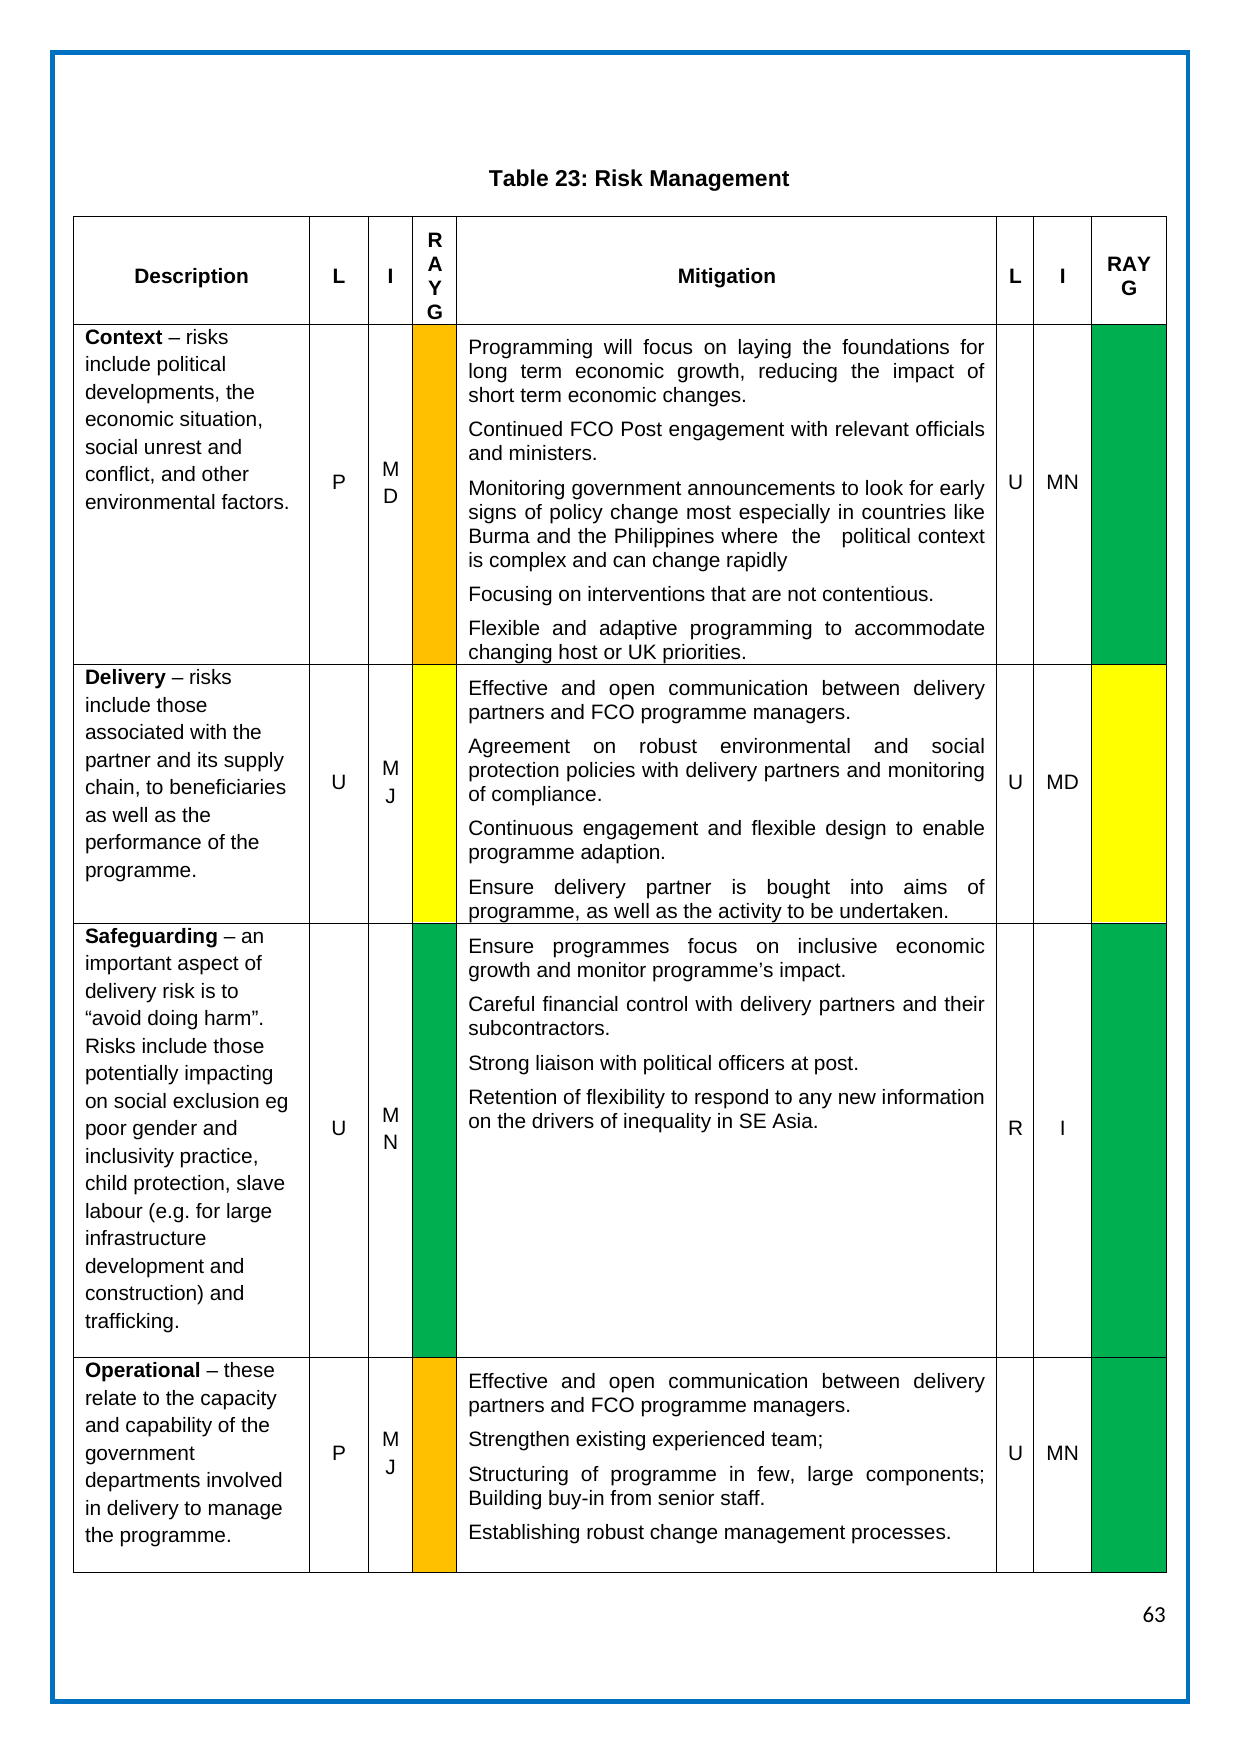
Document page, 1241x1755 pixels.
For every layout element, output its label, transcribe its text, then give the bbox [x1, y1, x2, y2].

table_cell MD [1034, 665, 1091, 922]
table_cell MN [369, 924, 412, 1357]
table_cell MJ [369, 1358, 412, 1572]
table_header L [997, 217, 1033, 323]
table_cell Safeguarding – an important aspect of delivery risk is to “avoid doing harm”. Risks include those potentially impacting on social exclusion eg poor gender and inclusivity practice, child protection, slave labour (e.g. for large infrastructure development and construction) and trafficking. [74, 924, 309, 1357]
table_cell Effective and open communication between delivery partners and FCO programme managers. Strengthen existing experienced team; Structuring of programme in few, large components; Building buy-in from senior staff. Establishing robust change management processes. [457, 1358, 996, 1572]
table_cell P [310, 1358, 368, 1572]
text Table 23: Risk Management [112, 165, 1165, 192]
table_cell MN [1034, 1358, 1091, 1572]
table_cell Ensure programmes focus on inclusive economic growth and monitor programme’s impact. Careful financial control with delivery partners and their subcontractors. Strong liaison with political officers at post. Retention of flexibility to respond to any new information on the drivers of inequality in SE Asia. [457, 924, 996, 1357]
table_cell P [310, 325, 368, 664]
table_cell U [310, 665, 368, 922]
table_cell [1092, 924, 1166, 1357]
table_header I [1034, 217, 1091, 323]
table_cell [413, 1358, 456, 1572]
table_header I [369, 217, 412, 323]
table_cell I [1034, 924, 1091, 1357]
table_cell MN [1034, 325, 1091, 664]
table_header RAYG [1092, 217, 1166, 323]
table_cell Operational – these relate to the capacity and capability of the government departments involved in delivery to manage the programme. [74, 1358, 309, 1572]
table_cell U [997, 1358, 1033, 1572]
table_cell U [997, 325, 1033, 664]
table_cell U [310, 924, 368, 1357]
table_cell MD [369, 325, 412, 664]
table_cell U [997, 665, 1033, 922]
table_cell [1092, 325, 1166, 664]
table_cell Context – risks include political developments, the economic situation, social unrest and conflict, and other environmental factors. [74, 325, 309, 664]
table_cell [413, 325, 456, 664]
table_cell Effective and open communication between delivery partners and FCO programme managers. Agreement on robust environmental and social protection policies with delivery partners and monitoring of compliance. Continuous engagement and flexible design to enable programme adaption. Ensure delivery partner is bought into aims of programme, as well as the activity to be undertaken. [457, 665, 996, 922]
table_cell [413, 924, 456, 1357]
table_cell [1092, 1358, 1166, 1572]
table_header Mitigation [457, 217, 996, 323]
table_cell Delivery – risks include those associated with the partner and its supply chain, to beneficiaries as well as the performance of the programme. [74, 665, 309, 922]
table_cell MJ [369, 665, 412, 922]
table_cell [413, 665, 456, 922]
table_cell R [997, 924, 1033, 1357]
table_cell [1092, 665, 1166, 922]
table_header Description [74, 217, 309, 323]
table_header L [310, 217, 368, 323]
table_cell Programming will focus on laying the foundations for long term economic growth, reducing the impact of short term economic changes. Continued FCO Post engagement with relevant officials and ministers. Monitoring government announcements to look for early signs of policy change most especially in countries like Burma and the Philippines where the political context is complex and can change rapidly Focusing on interventions that are not contentious. Flexible and adaptive programming to accommodate changing host or UK priorities. [457, 325, 996, 664]
table_header RAYG [413, 217, 456, 323]
